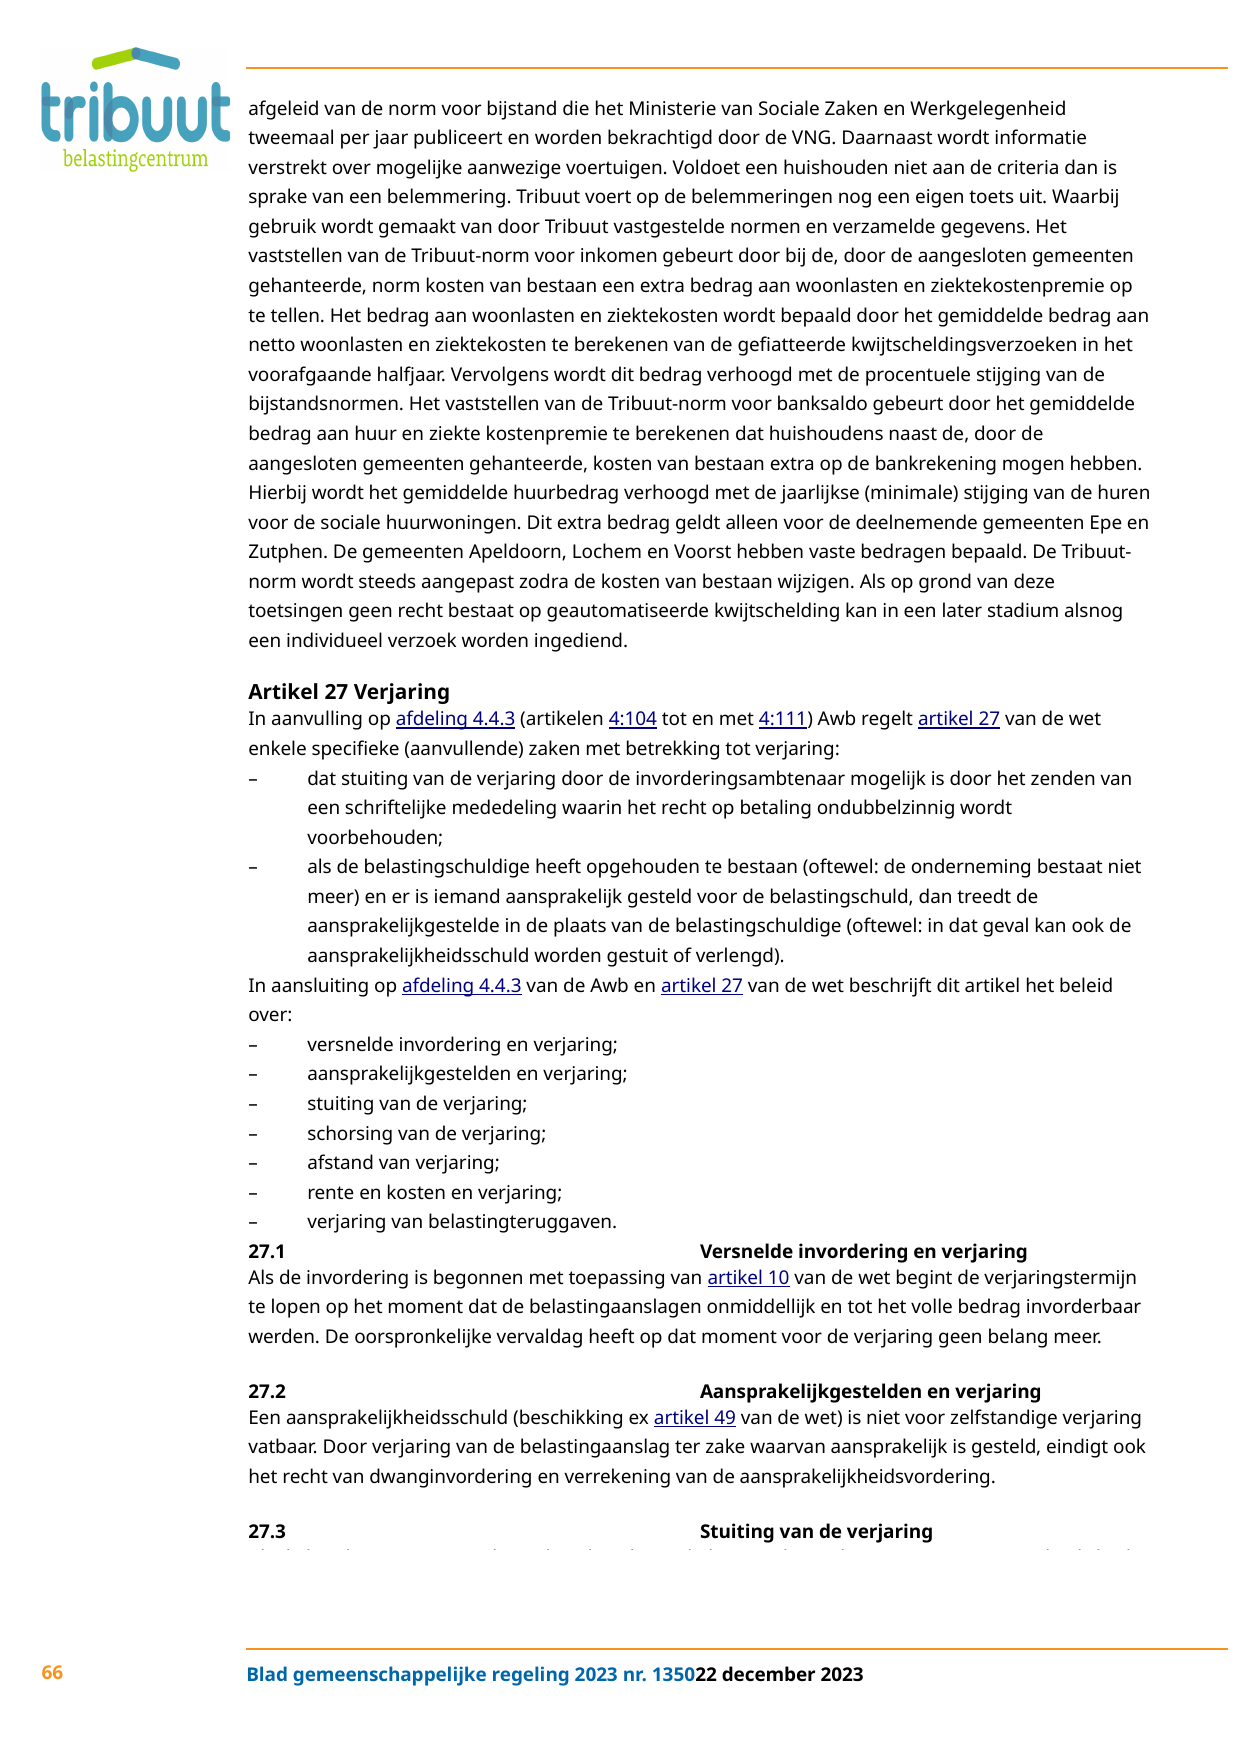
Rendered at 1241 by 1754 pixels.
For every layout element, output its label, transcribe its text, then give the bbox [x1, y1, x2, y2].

table_cell Als de invordering is begonnen met toepassing van artikel 10 van de wet begint de verjaringstermijn te lopen op het moment dat de belastingaanslagen onmiddellijk en tot het volle bedrag invorderbaar werden. De oorspronkelijke vervaldag heeft op dat moment voor de verjaring geen belang meer. [248, 1264, 1152, 1378]
table_header Versnelde invordering en verjaring [700, 1238, 1152, 1264]
table_cell Stuiting van de verjaring [700, 1519, 1152, 1544]
list schorsing van de verjaring; [248, 1120, 1152, 1145]
table_cell Een aansprakelijkheidsschuld (beschikking ex artikel 49 van de wet) is niet voor zelfstandige verjaring vatbaar. Door verjaring van de belastingaanslag ter zake waarvan aansprakelijk is gesteld, eindigt ook het recht van dwanginvordering en verrekening van de aansprakelijkheidsvordering. [248, 1404, 1152, 1518]
table_cell 27.2 [248, 1378, 700, 1404]
list rente en kosten en verjaring; [248, 1179, 1152, 1204]
table_cell 27.3 [248, 1519, 700, 1544]
text Artikel 27 Verjaring [248, 677, 1152, 706]
table_cell afgeleid van de norm voor bijstand die het Ministerie van Sociale Zaken en Werkgelegenheid tweemaal per jaar publiceert en worden bekrachtigd door de VNG. Daarnaast wordt informatie verstrekt over mogelijke aanwezige voertuigen. Voldoet een huishouden niet aan de criteria dan is sprake van een belemmering. Tribuut voert op de belemmeringen nog een eigen toets uit. Waarbij gebruik wordt gemaakt van door Tribuut vastgestelde normen en verzamelde gegevens. Het vaststellen van de Tribuut-norm voor inkomen gebeurt door bij de, door de aangesloten gemeenten gehanteerde, norm kosten van bestaan een extra bedrag aan woonlasten en ziektekostenpremie op te tellen. Het bedrag aan woonlasten en ziektekosten wordt bepaald door het gemiddelde bedrag aan netto woonlasten en ziektekosten te berekenen van de gefiatteerde kwijtscheldingsverzoeken in het voorafgaande halfjaar. Vervolgens wordt dit bedrag verhoogd met de procentuele stijging van de bijstandsnormen. Het vaststellen van de Tribuut-norm voor banksaldo gebeurt door het gemiddelde bedrag aan huur en ziekte kostenpremie te berekenen dat huishoudens naast de, door de aangesloten gemeenten gehanteerde, kosten van bestaan extra op de bankrekening mogen hebben. Hierbij wordt het gemiddelde huurbedrag verhoogd met de jaarlijkse (minimale) stijging van de huren voor de sociale huurwoningen. Dit extra bedrag geldt alleen voor de deelnemende gemeenten Epe en Zutphen. De gemeenten Apeldoorn, Lochem en Voorst hebben vaste bedragen bepaald. De Tribuut-norm wordt steeds aangepast zodra de kosten van bestaan wijzigen. Als op grond van deze toetsingen geen recht bestaat op geautomatiseerde kwijtschelding kan in een later stadium alsnog een individueel verzoek worden ingediend. [248, 95, 1152, 653]
list als de belastingschuldige heeft opgehouden te bestaan (oftewel: de onderneming bestaat niet meer) en er is iemand aansprakelijk gesteld voor de belastingschuld, dan treedt de aansprakelijkgestelde in de plaats van de belastingschuldige (oftewel: in dat geval kan ook de aansprakelijkheidsschuld worden gestuit of verlengd). [248, 853, 1152, 968]
list stuiting van de verjaring; [248, 1090, 1152, 1116]
list versnelde invordering en verjaring; [248, 1031, 1152, 1057]
list aansprakelijkgestelden en verjaring; [248, 1061, 1152, 1086]
text In aanvulling op afdeling 4.4.3 (artikelen 4:104 tot en met 4:111) Awb regelt artikel 27 van de wet enkele specifieke (aanvullende) zaken met betrekking tot verjaring: [248, 706, 1152, 761]
table_cell Aansprakelijkgestelden en verjaring [700, 1378, 1152, 1404]
text In aansluiting op afdeling 4.4.3 van de Awb en artikel 27 van de wet beschrijft dit artikel het beleid over: [248, 972, 1152, 1027]
picture [41, 47, 231, 172]
table_header 27.1 [248, 1238, 700, 1264]
list verjaring van belastingteruggaven. [248, 1208, 1152, 1234]
list dat stuiting van de verjaring door de invorderingsambtenaar mogelijk is door het zenden van een schriftelijke mededeling waarin het recht op betaling ondubbelzinnig wordt voorbehouden; [248, 765, 1152, 849]
list afstand van verjaring; [248, 1149, 1152, 1175]
